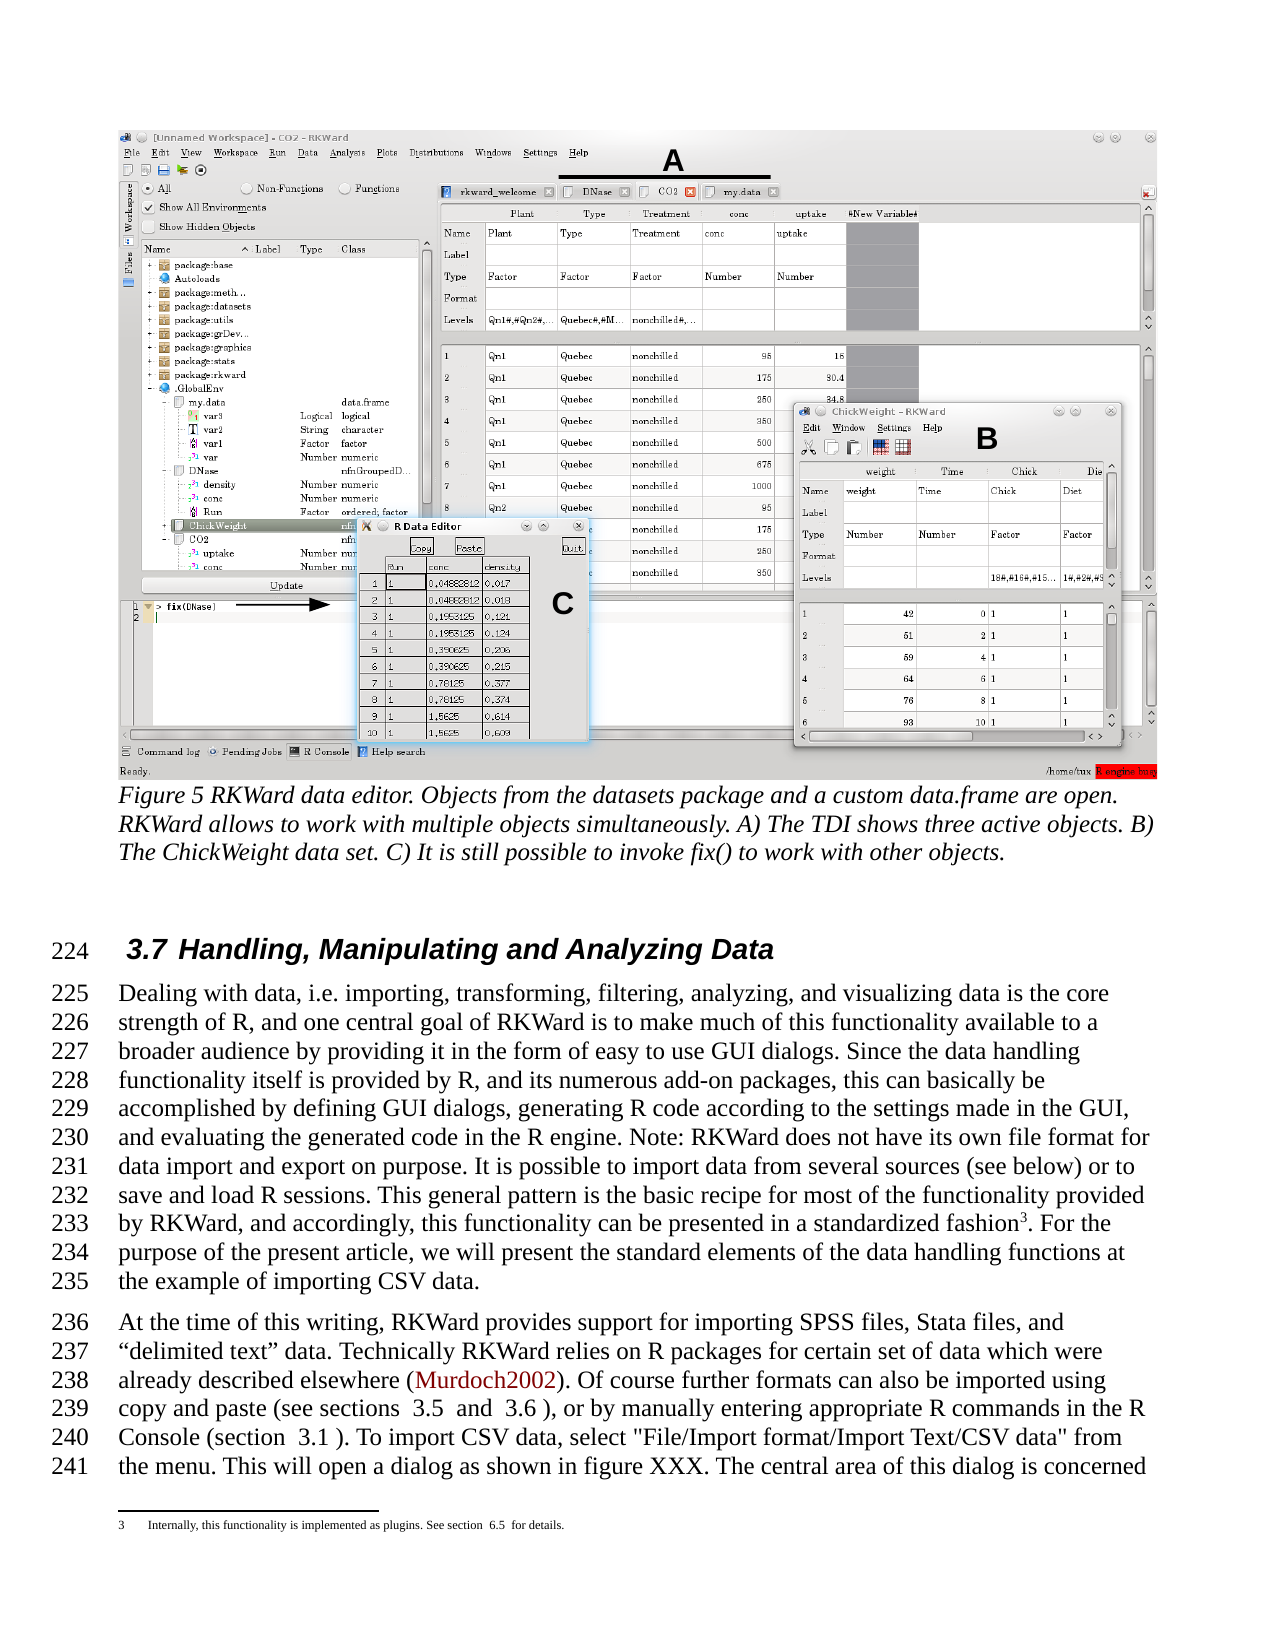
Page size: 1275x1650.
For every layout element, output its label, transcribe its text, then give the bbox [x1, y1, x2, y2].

text Figure 5 RKWard data editor. Objects from the datasets package and a custom data.frame are open. RKWard allows to work with multiple objects simultaneously. A) The TDI shows three active objects. B) The ChickWeight data set. C) It is still possible to invoke fix() to work with other objects. [118, 780, 1157, 866]
text At the time of this writing, RKWard provides support for importing SPSS files, Stata files, and “delimited text” data. Technically RKWard relies on R packages for certain set of data which were already described elsewhere (Murdoch2002). Of course further formats can also be imported using copy and paste (see sections 3.5 and 3.6 ), or by manually entering appropriate R commands in the R Console (section 3.1 ). To import CSV data, select "File/Import format/Import Text/CSV data" from the menu. This will open a dialog as shown in figure XXX. The central area of this dialog is concerned [118, 1307, 1157, 1480]
text Dealing with data, i.e. importing, transforming, filtering, analyzing, and visualizing data is the core strength of R, and one central goal of RKWard is to make much of this functionality available to a broader audience by providing it in the form of easy to use GUI dialogs. Since the data handling functionality itself is provided by R, and its numerous add-on packages, this can basically be accomplished by defining GUI dialogs, generating R code according to the settings made in the GUI, and evaluating the generated code in the R engine. Note: RKWard does not have its own file format for data import and export on purpose. It is possible to import data from several sources (see below) or to save and load R sessions. This general pattern is the basic recipe for most of the functionality provided by RKWard, and accordingly, this functionality can be presented in a standardized fashion. For the purpose of the present article, we will present the standard elements of the data handling functions at the example of importing CSV data. [118, 978, 1157, 1295]
text Internally, this functionality is implemented as plugins. See section 6.5 for details. [118, 1517, 1157, 1532]
subtitle Handling, Manipulating and Analyzing Data [118, 932, 1157, 966]
